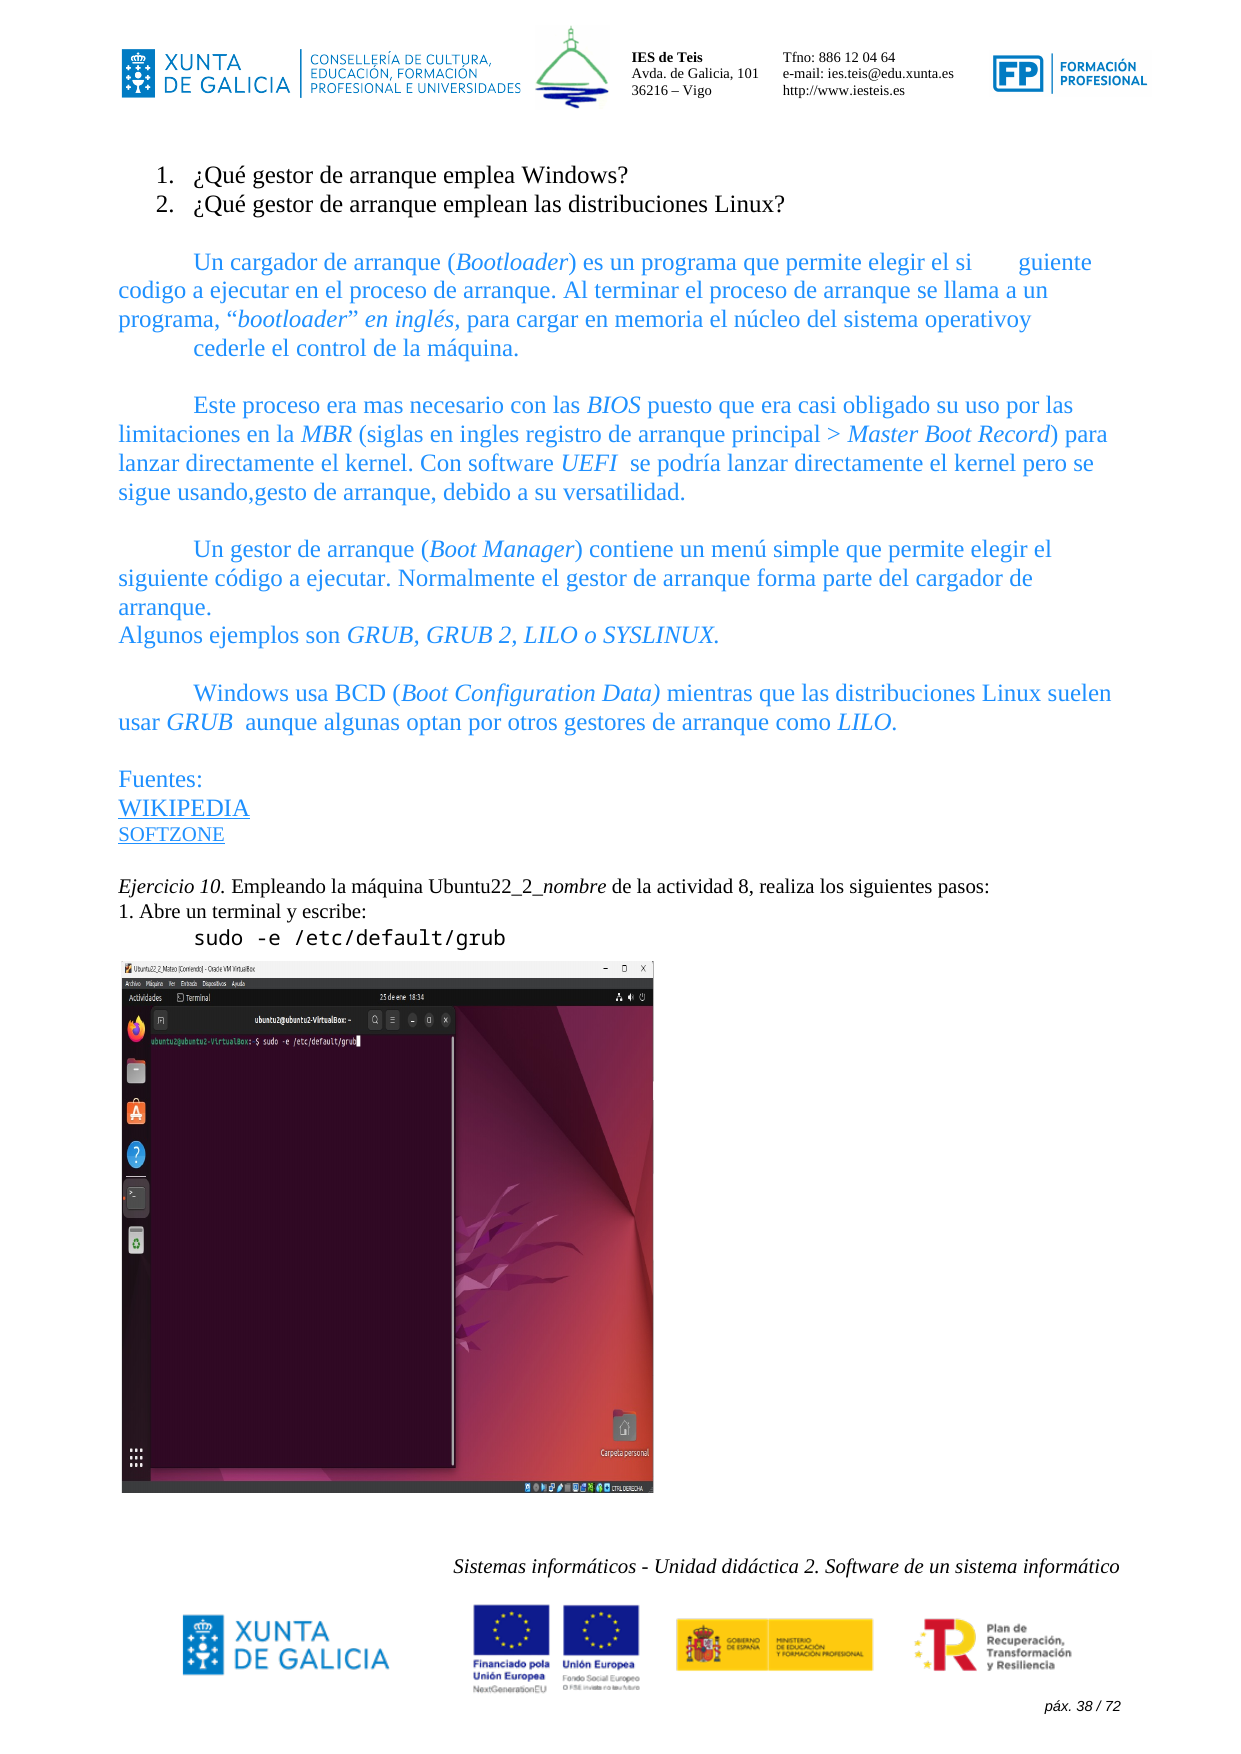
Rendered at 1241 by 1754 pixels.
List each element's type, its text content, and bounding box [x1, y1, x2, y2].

picture [989, 50, 1153, 97]
text Ejercicio 10. Empleando la máquina Ubuntu22_2_nombre de la actividad 8, realiza los siguientes pasos: [118, 874, 1122, 898]
picture [182, 1593, 1085, 1700]
text sudo -e /etc/default/grub [118, 923, 1122, 951]
text Un gestor de arranque (Boot Manager) contiene un menú simple que permite elegir el siguiente código a ejecutar. Normalmente el gestor de arranque forma parte del cargador de arranque. [118, 534, 1122, 620]
text Este proceso era mas necesario con las BIOS puesto que era casi obligado su uso por las limitaciones en la MBR (siglas en ingles registro de arranque principal > Master Boot Record) para lanzar directamente el kernel. Con software UEFI se podría lanzar directamente el kernel pero se sigue usando,gesto de arranque, debido a su versatilidad. [118, 390, 1122, 505]
text Fuentes: [118, 764, 1122, 793]
text Un cargador de arranque (Bootloader) es un programa que permite elegir el si guiente codigo a ejecutar en el proceso de arranque. Al terminar el proceso de arranque se llama a un programa, “bootloader” en inglés, para cargar en memoria el núcleo del sistema operativoy cederle el control de la máquina. [118, 247, 1122, 362]
text WIKIPEDIA [118, 793, 1122, 822]
text 1. Abre un terminal y escribe: [118, 898, 1122, 923]
list ¿Qué gestor de arranque emplea Windows? [156, 160, 1122, 189]
picture [121, 49, 521, 98]
text Algunos ejemplos son GRUB, GRUB 2, LILO o SYSLINUX. [118, 620, 1122, 649]
picture [121, 961, 654, 1493]
list ¿Qué gestor de arranque emplean las distribuciones Linux? [156, 189, 1122, 218]
picture [534, 25, 611, 110]
text Windows usa BCD (Boot Configuration Data) mientras que las distribuciones Linux suelen usar GRUB aunque algunas optan por otros gestores de arranque como LILO. [118, 678, 1122, 735]
text SOFTZONE [118, 822, 1122, 846]
